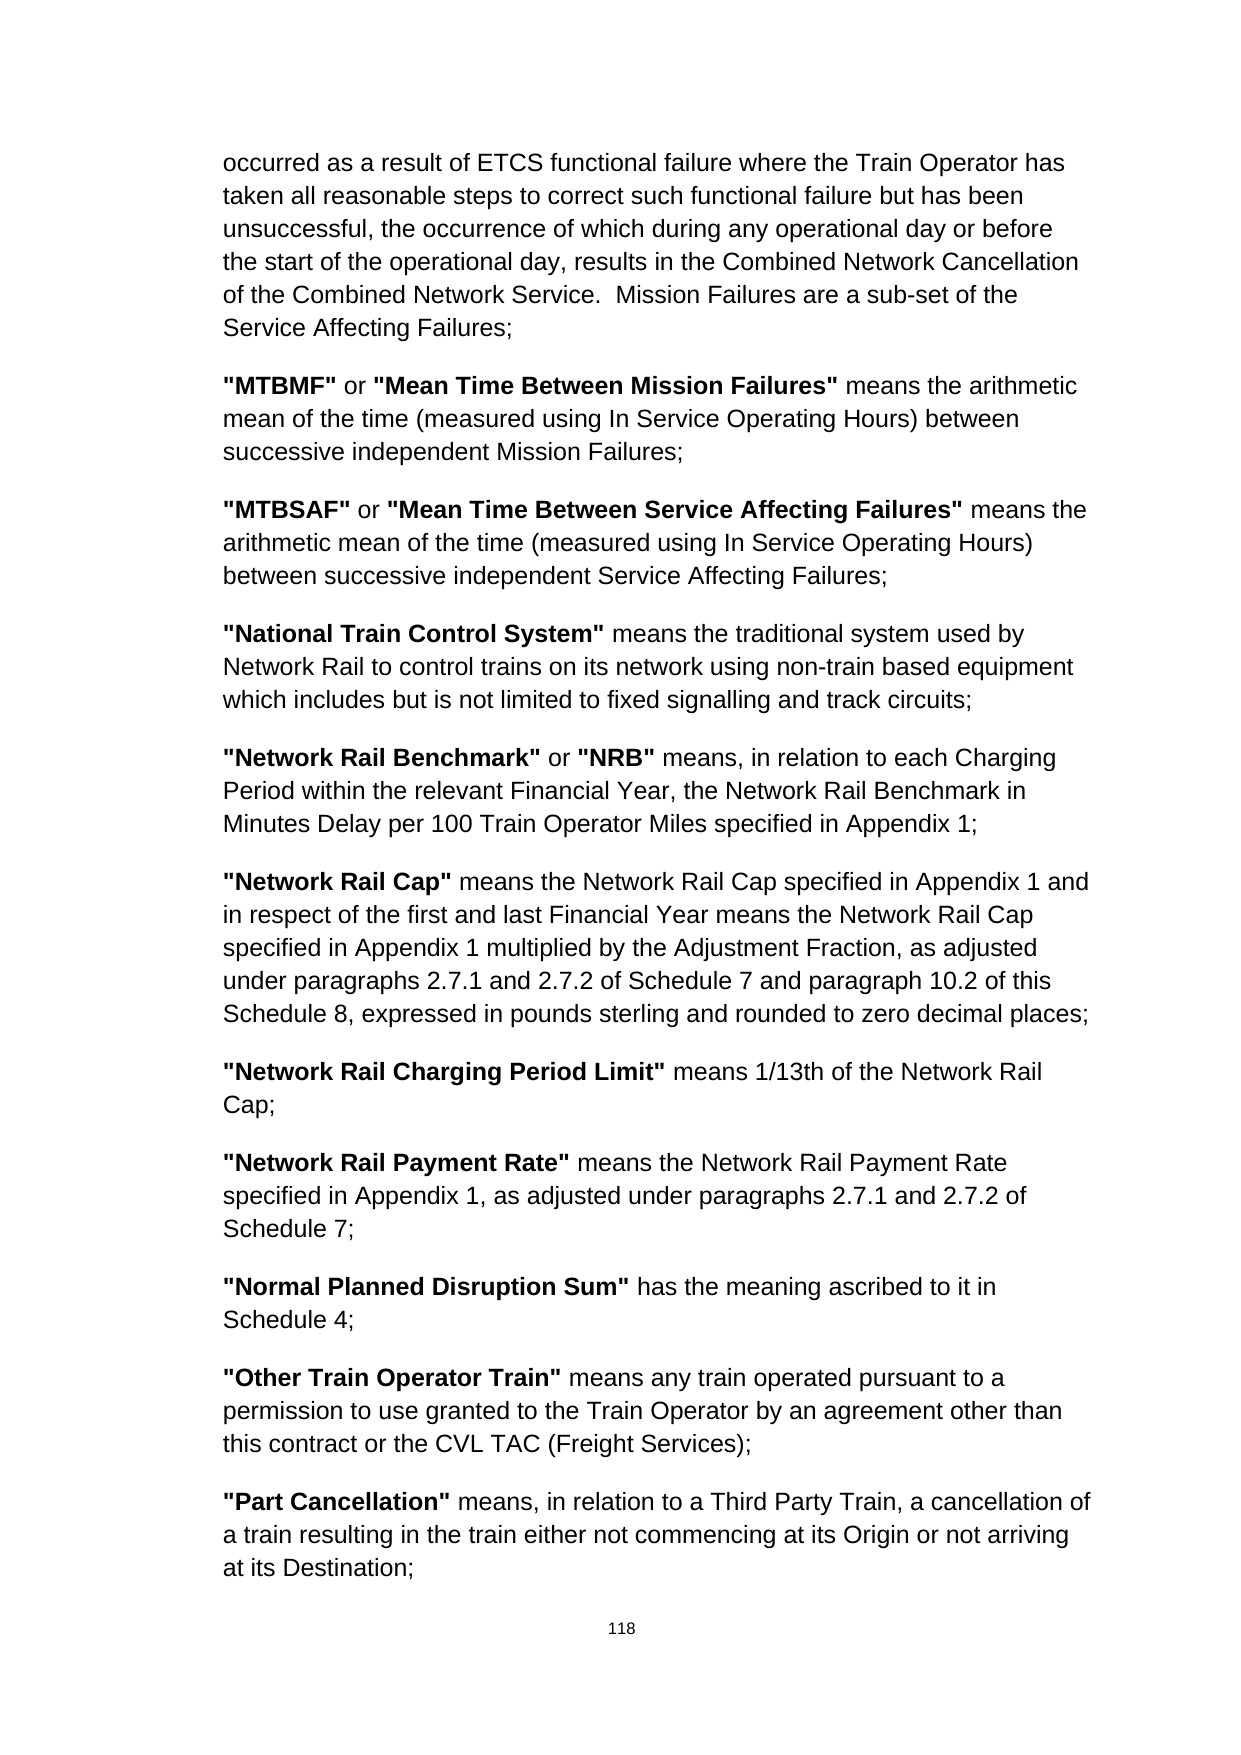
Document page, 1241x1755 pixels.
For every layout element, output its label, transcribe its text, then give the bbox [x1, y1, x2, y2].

text "Network Rail Cap" means the Network Rail Cap specified in Appendix 1 and in respect of the first and last Financial Year means the Network Rail Cap specified in Appendix 1 multiplied by the Adjustment Fraction, as adjusted under paragraphs 2.7.1 and 2.7.2 of Schedule 7 and paragraph 10.2 of this Schedule 8, expressed in pounds sterling and rounded to zero decimal places; [223, 867, 1093, 1028]
text "Part Cancellation" means, in relation to a Third Party Train, a cancellation of a train resulting in the train either not commencing at its Origin or not arriving at its Destination; [223, 1487, 1093, 1582]
text "Normal Planned Disruption Sum" has the meaning ascribed to it in Schedule 4; [223, 1272, 1093, 1334]
text "Network Rail Payment Rate" means the Network Rail Payment Rate specified in Appendix 1, as adjusted under paragraphs 2.7.1 and 2.7.2 of Schedule 7; [223, 1148, 1093, 1243]
text "Other Train Operator Train" means any train operated pursuant to a permission to use granted to the Train Operator by an agreement other than this contract or the CVL TAC (Freight Services); [223, 1363, 1093, 1458]
text "MTBSAF" or "Mean Time Between Service Affecting Failures" means the arithmetic mean of the time (measured using In Service Operating Hours) between successive independent Service Affecting Failures; [223, 495, 1093, 590]
text "Network Rail Benchmark" or "NRB" means, in relation to each Charging Period within the relevant Financial Year, the Network Rail Benchmark in Minutes Delay per 100 Train Operator Miles specified in Appendix 1; [223, 743, 1093, 838]
text occurred as a result of ETCS functional failure where the Train Operator has taken all reasonable steps to correct such functional failure but has been unsuccessful, the occurrence of which during any operational day or before the start of the operational day, results in the Combined Network Cancellation of the Combined Network Service. Mission Failures are a sub-set of the Service Affecting Failures; [223, 148, 1093, 342]
text "National Train Control System" means the traditional system used by Network Rail to control trains on its network using non-train based equipment which includes but is not limited to fixed signalling and track circuits; [223, 619, 1093, 714]
text "MTBMF" or "Mean Time Between Mission Failures" means the arithmetic mean of the time (measured using In Service Operating Hours) between successive independent Mission Failures; [223, 371, 1093, 466]
text "Network Rail Charging Period Limit" means 1/13th of the Network Rail Cap; [223, 1057, 1093, 1119]
